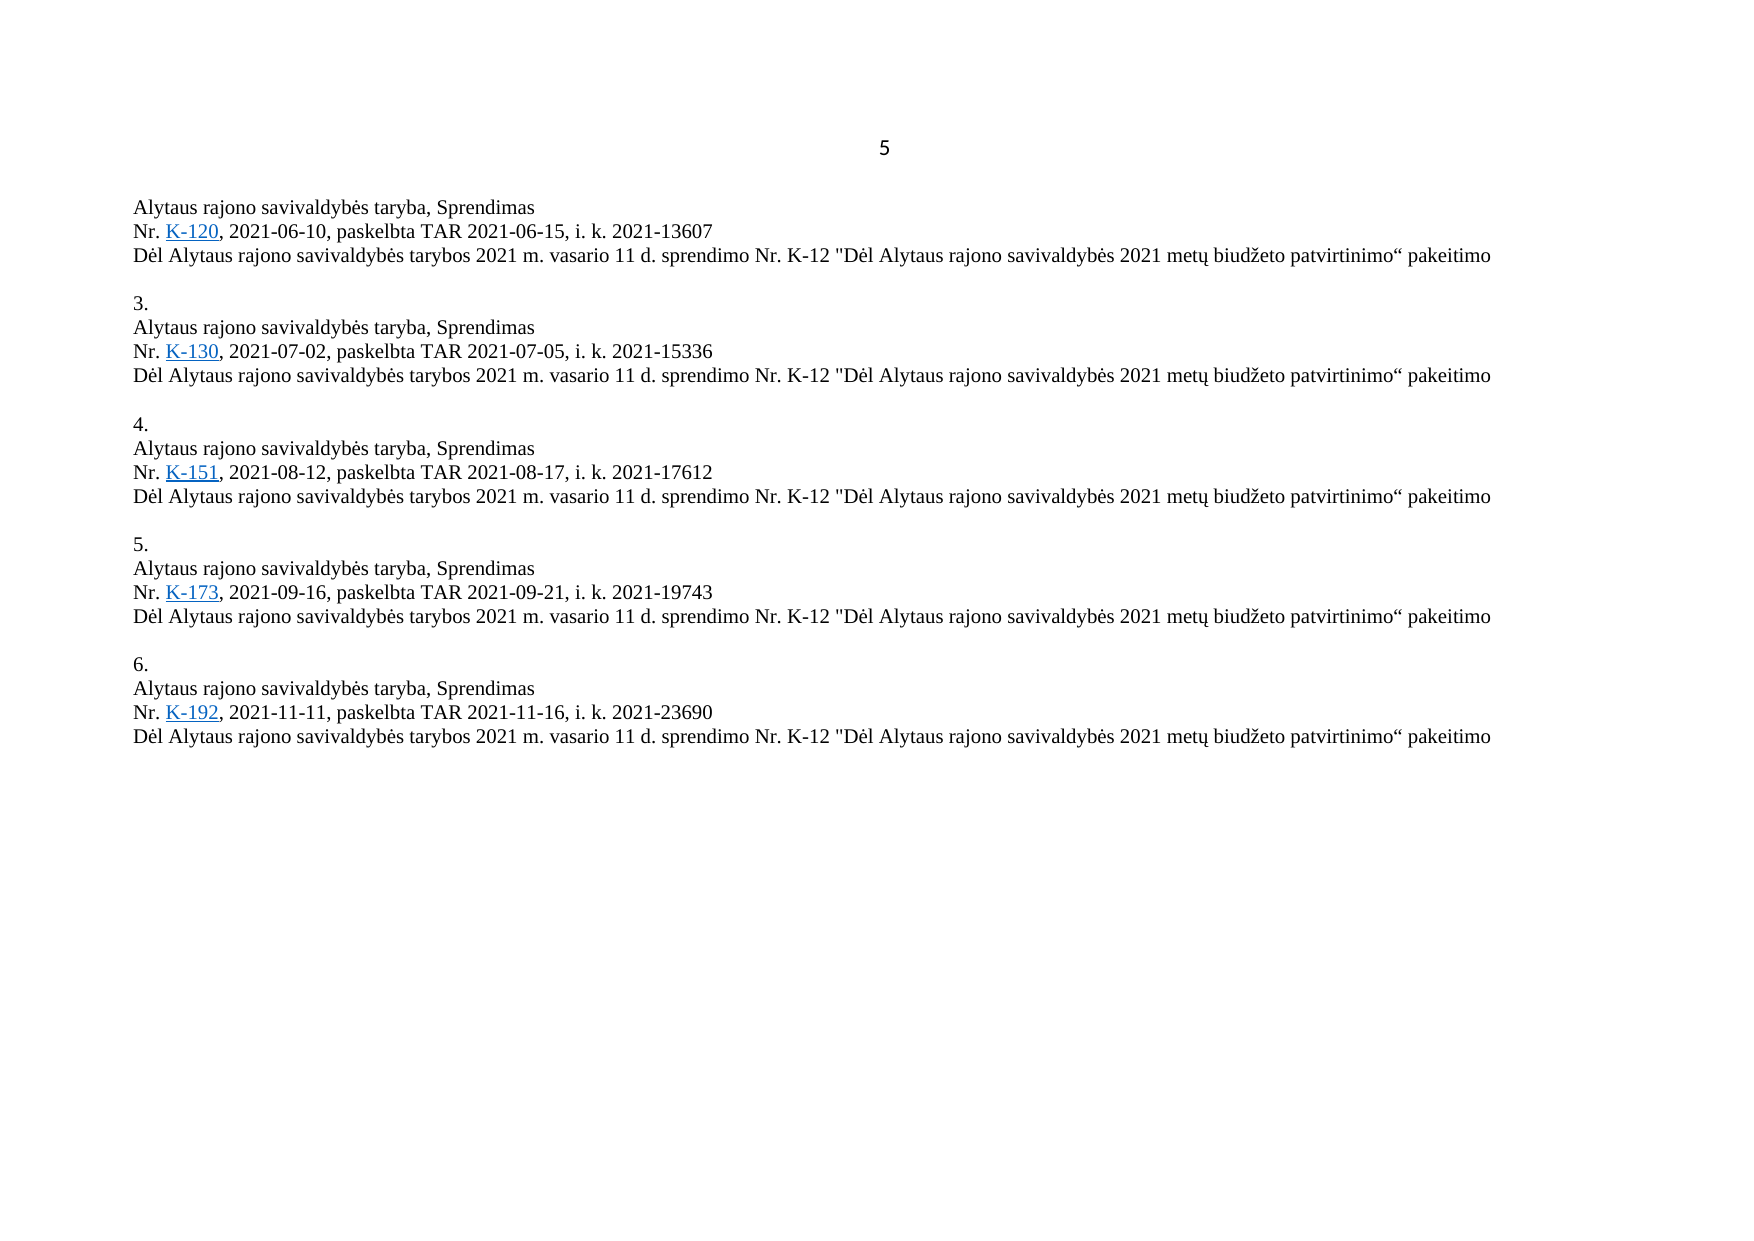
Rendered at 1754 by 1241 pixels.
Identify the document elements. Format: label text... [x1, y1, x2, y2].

text Nr. K-173, 2021-09-16, paskelbta TAR 2021-09-21, i. k. 2021-19743 [133, 580, 1636, 604]
text Dėl Alytaus rajono savivaldybės tarybos 2021 m. vasario 11 d. sprendimo Nr. K-12 "Dėl Alytaus rajono savivaldybės 2021 metų biudžeto patvirtinimo“ pakeitimo [133, 363, 1636, 387]
text Alytaus rajono savivaldybės taryba, Sprendimas [133, 315, 1636, 339]
text Nr. K-151, 2021-08-12, paskelbta TAR 2021-08-17, i. k. 2021-17612 [133, 460, 1636, 484]
text Alytaus rajono savivaldybės taryba, Sprendimas [133, 436, 1636, 460]
text Alytaus rajono savivaldybės taryba, Sprendimas [133, 195, 1636, 219]
text 5. [133, 532, 1636, 556]
text 4. [133, 412, 1636, 436]
text Dėl Alytaus rajono savivaldybės tarybos 2021 m. vasario 11 d. sprendimo Nr. K-12 "Dėl Alytaus rajono savivaldybės 2021 metų biudžeto patvirtinimo“ pakeitimo [133, 604, 1636, 628]
text 6. [133, 652, 1636, 676]
text Nr. K-192, 2021-11-11, paskelbta TAR 2021-11-16, i. k. 2021-23690 [133, 700, 1636, 724]
text 3. [133, 291, 1636, 315]
text Nr. K-130, 2021-07-02, paskelbta TAR 2021-07-05, i. k. 2021-15336 [133, 339, 1636, 363]
text Nr. K-120, 2021-06-10, paskelbta TAR 2021-06-15, i. k. 2021-13607 [133, 219, 1636, 243]
text Alytaus rajono savivaldybės taryba, Sprendimas [133, 676, 1636, 700]
text Dėl Alytaus rajono savivaldybės tarybos 2021 m. vasario 11 d. sprendimo Nr. K-12 "Dėl Alytaus rajono savivaldybės 2021 metų biudžeto patvirtinimo“ pakeitimo [133, 724, 1636, 748]
text Dėl Alytaus rajono savivaldybės tarybos 2021 m. vasario 11 d. sprendimo Nr. K-12 "Dėl Alytaus rajono savivaldybės 2021 metų biudžeto patvirtinimo“ pakeitimo [133, 243, 1636, 267]
text Alytaus rajono savivaldybės taryba, Sprendimas [133, 556, 1636, 580]
text Dėl Alytaus rajono savivaldybės tarybos 2021 m. vasario 11 d. sprendimo Nr. K-12 "Dėl Alytaus rajono savivaldybės 2021 metų biudžeto patvirtinimo“ pakeitimo [133, 484, 1636, 508]
